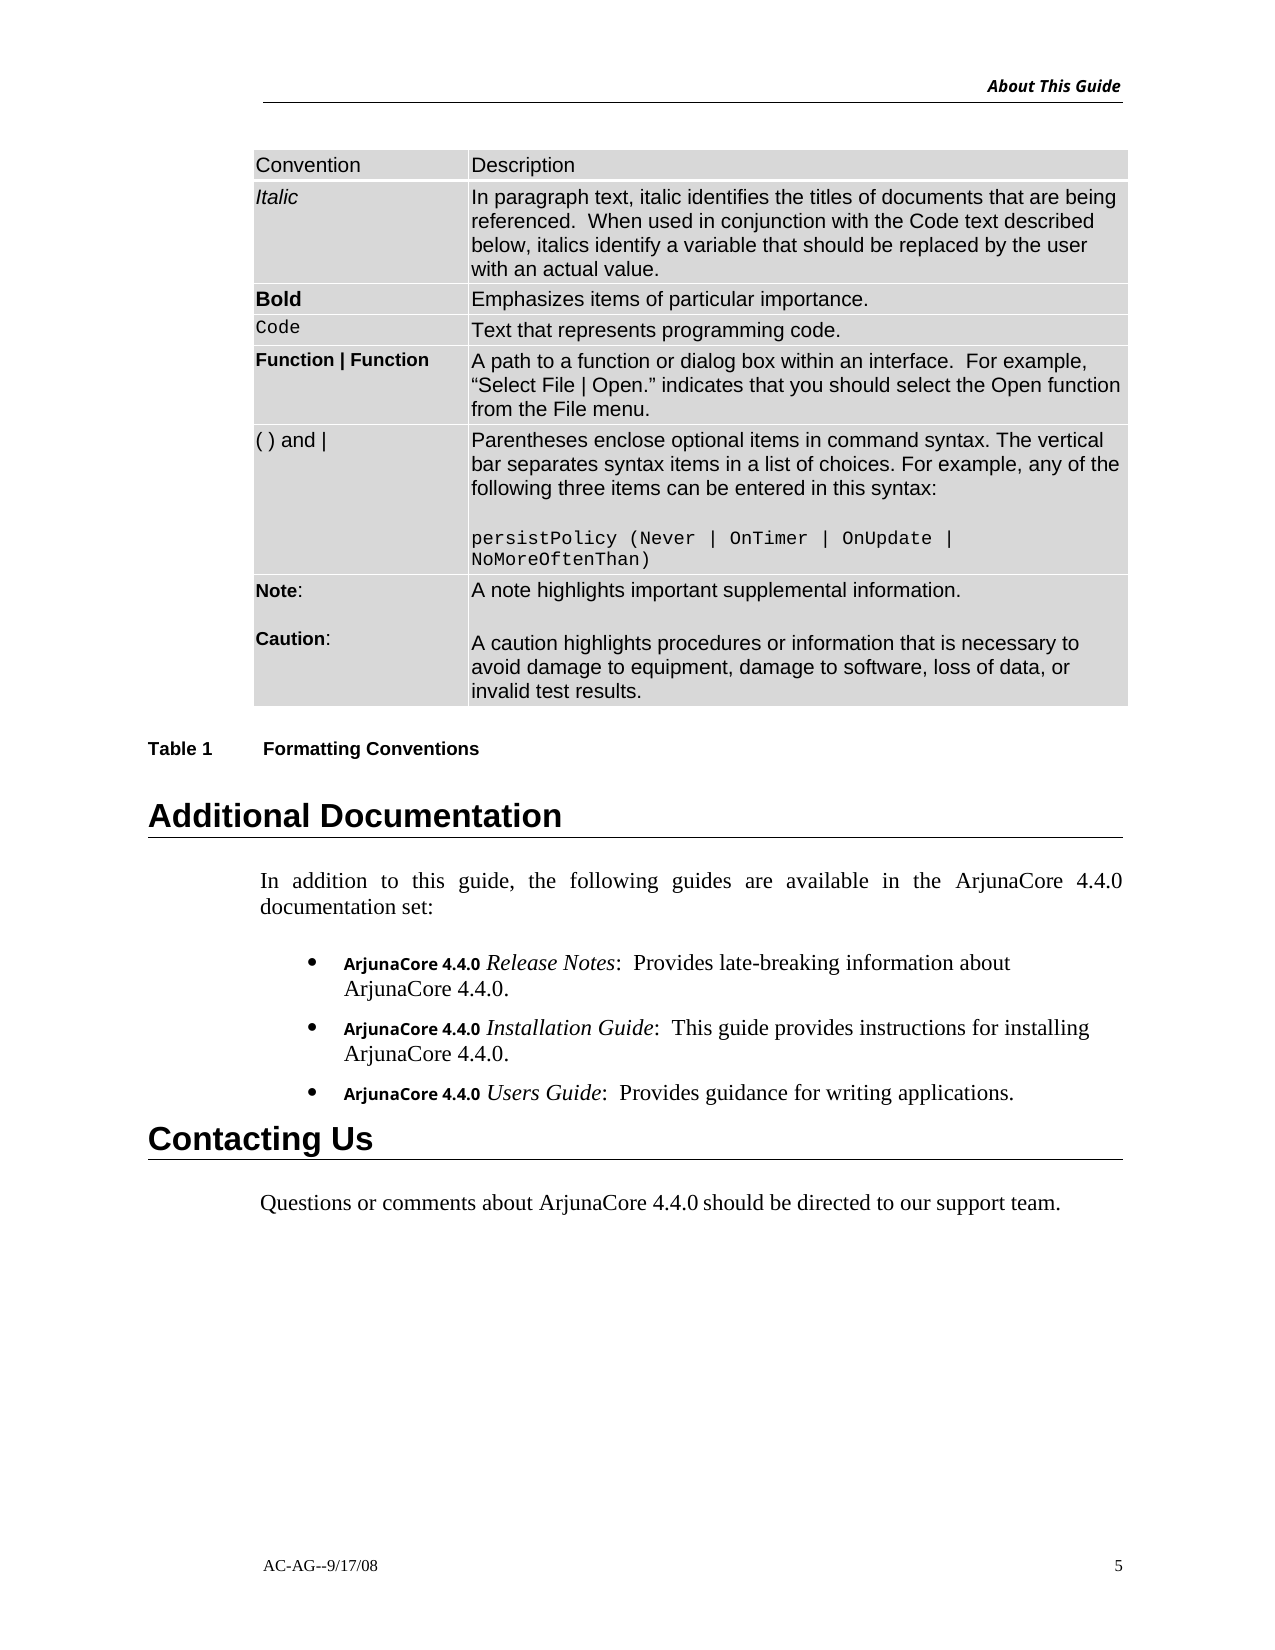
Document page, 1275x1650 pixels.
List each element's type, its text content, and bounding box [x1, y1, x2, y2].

table_cell A note highlights important supplemental information. A caution highlights procedures or information that is necessary to avoid damage to equipment, damage to software, loss of data, or invalid test results. [469, 575, 1128, 706]
subtitle Additional Documentation [148, 796, 1123, 837]
table_cell Text that represents programming code. [469, 315, 1128, 345]
table_cell Code [254, 315, 468, 345]
table_cell A path to a function or dialog box within an interface. For example, “Select File | Open.” indicates that you should select the Open function from the File menu. [469, 346, 1128, 424]
list ArjunaCore 4.4.0 Release Notes: Provides late-breaking information about ArjunaCore 4.4.0. [308, 949, 1123, 1002]
subtitle Contacting Us [148, 1119, 1123, 1159]
table_cell Emphasizes items of particular importance. [469, 284, 1128, 314]
table_cell Parentheses enclose optional items in command syntax. The vertical bar separates syntax items in a list of choices. For example, any of the following three items can be entered in this syntax: persistPolicy (Never | OnTimer | OnUpdate | NoMoreOftenThan) [469, 425, 1128, 574]
text Table 1 Formatting Conventions [148, 737, 1123, 759]
table_header Convention [254, 150, 468, 179]
table_cell ( ) and | [254, 425, 468, 574]
text Questions or comments about ArjunaCore 4.4.0 should be directed to our support team. [260, 1189, 1123, 1216]
table_cell Function | Function [254, 346, 468, 424]
list ArjunaCore 4.4.0 Installation Guide: This guide provides instructions for installing ArjunaCore 4.4.0. [308, 1014, 1123, 1067]
table_cell Italic [254, 182, 468, 283]
table_cell In paragraph text, italic identifies the titles of documents that are being referenced. When used in conjunction with the Code text described below, italics identify a variable that should be replaced by the user with an actual value. [469, 182, 1128, 283]
text In addition to this guide, the following guides are available in the ArjunaCore 4.4.0 documentation set: [260, 867, 1123, 920]
table_header Description [469, 150, 1128, 179]
list ArjunaCore 4.4.0 Users Guide: Provides guidance for writing applications. [308, 1079, 1123, 1106]
table_cell Bold [254, 284, 468, 314]
table_cell Note: Caution: [254, 575, 468, 706]
